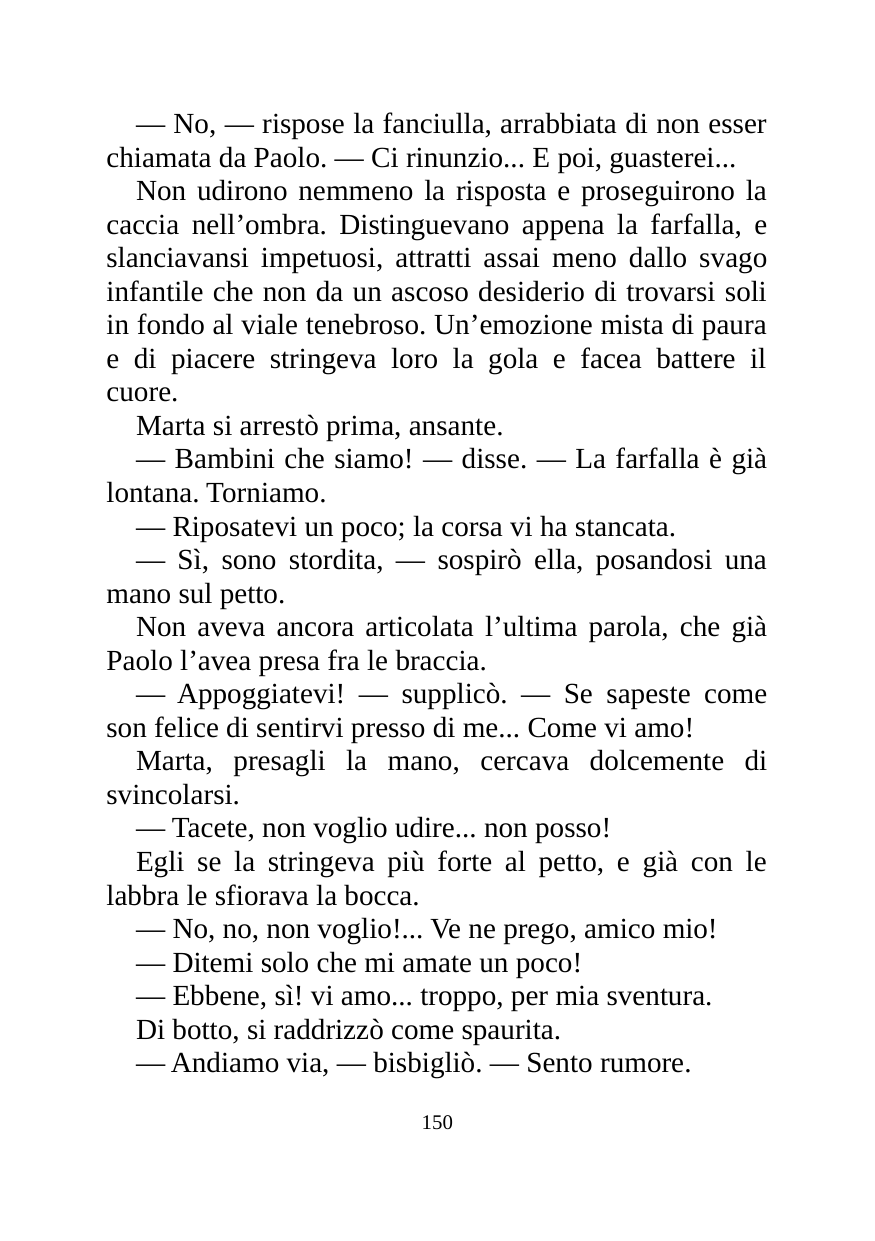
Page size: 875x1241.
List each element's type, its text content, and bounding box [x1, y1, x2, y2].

text Non aveva ancora articolata l’ultima parola, che già Paolo l’avea presa fra le braccia. [106, 609, 768, 676]
text Marta si arrestò prima, ansante. [106, 408, 768, 442]
text — Tacete, non voglio udire... non posso! [106, 811, 768, 844]
text Marta, presagli la mano, cercava dolcemente di svincolarsi. [106, 743, 768, 811]
text — Ditemi solo che mi amate un poco! [106, 945, 768, 978]
text — Sì, sono stordita, — sospirò ella, posandosi una mano sul petto. [106, 542, 768, 609]
text — Bambini che siamo! — disse. — La farfalla è già lontana. Torniamo. [106, 442, 768, 509]
text — Appoggiatevi! — supplicò. — Se sapeste come son felice di sentirvi presso di me... Come vi amo! [106, 676, 768, 743]
text Di botto, si raddrizzò come spaurita. [106, 1012, 768, 1045]
text Non udirono nemmeno la risposta e proseguirono la caccia nell’ombra. Distinguevano appena la farfalla, e slanciavansi impetuosi, attratti assai meno dallo svago infantile che non da un ascoso desiderio di trovarsi soli in fondo al viale tenebroso. Un’emozione mista di paura e di piacere stringeva loro la gola e facea battere il cuore. [106, 173, 768, 408]
text — No, — rispose la fanciulla, arrabbiata di non esser chiamata da Paolo. — Ci rinunzio... E poi, guasterei... [106, 106, 768, 173]
text — Andiamo via, — bisbigliò. — Sento rumore. [106, 1045, 768, 1079]
text — Ebbene, sì! vi amo... troppo, per mia sventura. [106, 978, 768, 1012]
text — Riposatevi un poco; la corsa vi ha stancata. [106, 509, 768, 542]
text — No, no, non voglio!... Ve ne prego, amico mio! [106, 911, 768, 945]
text Egli se la stringeva più forte al petto, e già con le labbra le sfiorava la bocca. [106, 844, 768, 911]
